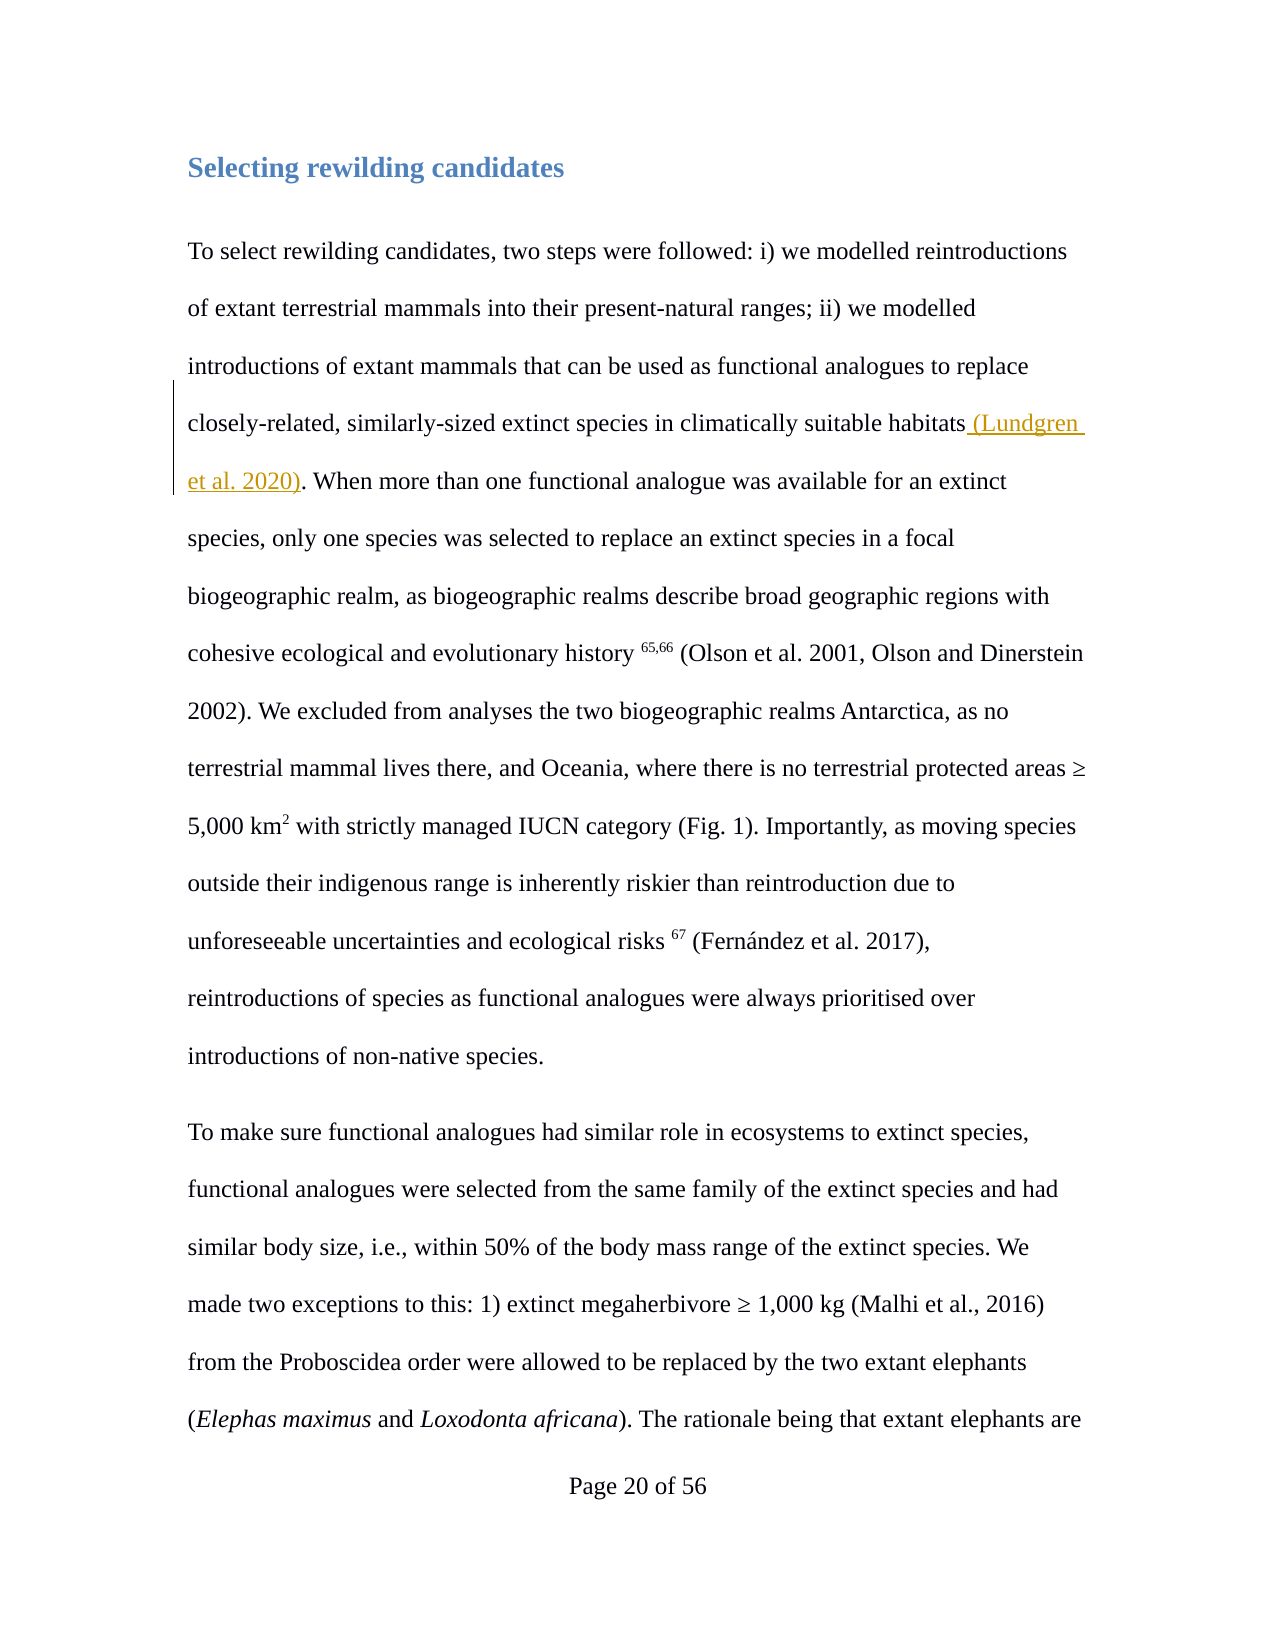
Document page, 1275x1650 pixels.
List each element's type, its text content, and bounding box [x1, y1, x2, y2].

subtitle Selecting rewilding candidates [187, 150, 1087, 183]
text To select rewilding candidates, two steps were followed: i) we modelled reintroductions of extant terrestrial mammals into their present-natural ranges; ii) we modelled introductions of extant mammals that can be used as functional analogues to replace closely-related, similarly-sized extinct species in climatically suitable habitats (Lundgren et al. 2020). When more than one functional analogue was available for an extinct species, only one species was selected to replace an extinct species in a focal biogeographic realm, as biogeographic realms describe broad geographic regions with cohesive ecological and evolutionary history 65,66⁠ (Olson et al. 2001, Olson and Dinerstein 2002). We excluded from analyses the two biogeographic realms Antarctica, as no terrestrial mammal lives there, and Oceania, where there is no terrestrial protected areas ≥ 5,000 km2 with strictly managed IUCN category (Fig. 1). Importantly, as moving species outside their indigenous range is inherently riskier than reintroduction due to unforeseeable uncertainties and ecological risks 67⁠ (Fernández et al. 2017), reintroductions of species as functional analogues were always prioritised over introductions of non-native species. [187, 236, 1087, 1069]
text To make sure functional analogues had similar role in ecosystems to extinct species, functional analogues were selected from the same family of the extinct species and had similar body size, i.e., within 50% of the body mass range of the extinct species. We made two exceptions to this: 1) extinct megaherbivore ≥ 1,000 kg (Malhi et al., 2016) from the Proboscidea order were allowed to be replaced by the two extant elephants (Elephas maximus and Loxodonta africana). The rationale being that extant elephants are [187, 1117, 1087, 1433]
